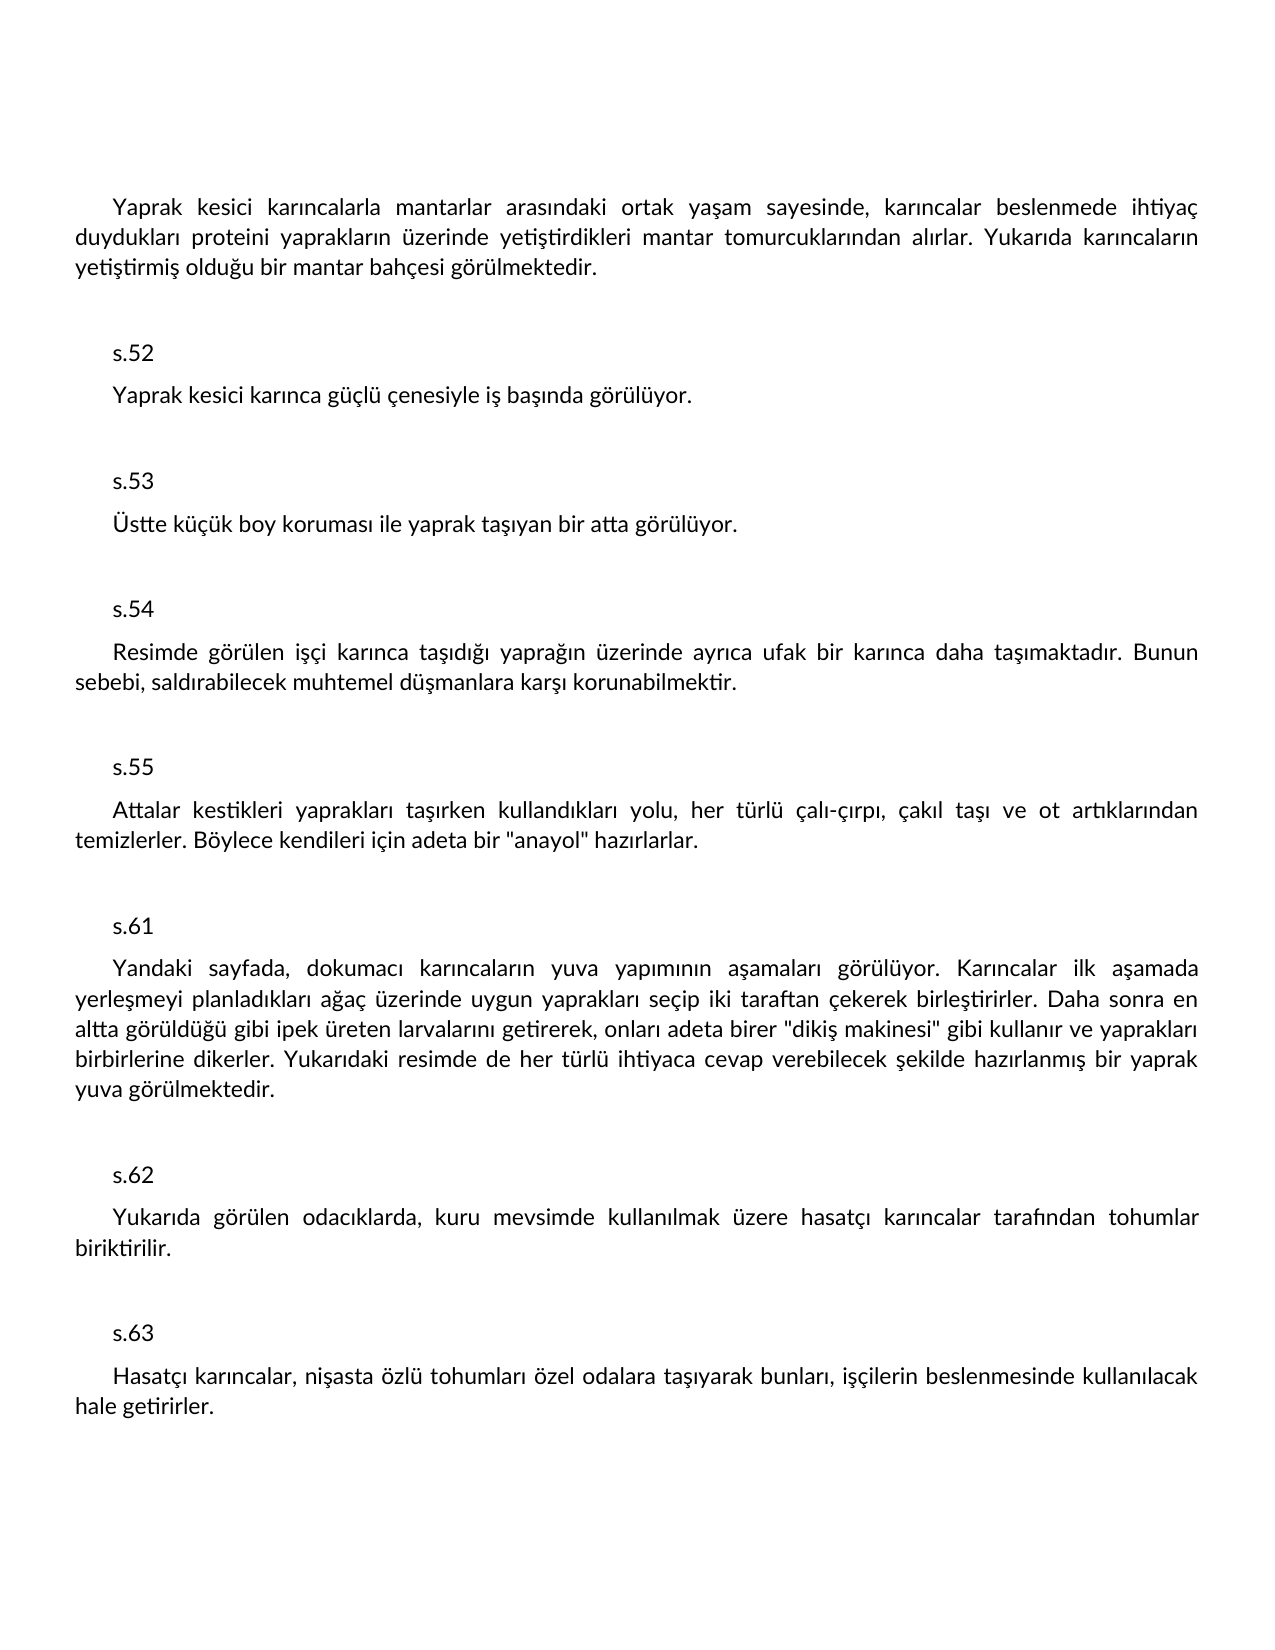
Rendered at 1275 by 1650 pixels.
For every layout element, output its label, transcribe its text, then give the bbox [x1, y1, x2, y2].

text Yaprak kesici karınca güçlü çenesiyle iş başında görülüyor. [75, 381, 1200, 409]
text s.55 [75, 753, 1200, 781]
text s.54 [75, 595, 1200, 622]
text Hasatçı karıncalar, nişasta özlü tohumları özel odalara taşıyarak bunları, işçilerin beslenmesinde kullanılacak hale getirirler. [75, 1361, 1200, 1419]
text Attalar kestikleri yaprakları taşırken kullandıkları yolu, her türlü çalı-çırpı, çakıl taşı ve ot artıklarından temizlerler. Böylece kendileri için adeta bir "anayol" hazırlarlar. [75, 796, 1200, 853]
text Üstte küçük boy koruması ile yaprak taşıyan bir atta görülüyor. [75, 509, 1200, 537]
text s.61 [75, 911, 1200, 939]
text s.52 [75, 338, 1200, 366]
text s.63 [75, 1319, 1200, 1346]
text s.53 [75, 467, 1200, 494]
text Yandaki sayfada, dokumacı karıncaların yuva yapımının aşamaları görülüyor. Karıncalar ilk aşamada yerleşmeyi planladıkları ağaç üzerinde uygun yaprakları seçip iki taraftan çekerek birleştirirler. Daha sonra en altta görüldüğü gibi ipek üreten larvalarını getirerek, onları adeta birer "dikiş makinesi" gibi kullanır ve yaprakları birbirlerine dikerler. Yukarıdaki resimde de her türlü ihtiyaca cevap verebilecek şekilde hazırlanmış bir yaprak yuva görülmektedir. [75, 954, 1200, 1102]
text s.62 [75, 1160, 1200, 1188]
text Yaprak kesici karıncalarla mantarlar arasındaki ortak yaşam sayesinde, karıncalar beslenmede ihtiyaç duydukları proteini yaprakların üzerinde yetiştirdikleri mantar tomurcuklarından alırlar. Yukarıda karıncaların yetiştirmiş olduğu bir mantar bahçesi görülmektedir. [75, 193, 1200, 281]
text Resimde görülen işçi karınca taşıdığı yaprağın üzerinde ayrıca ufak bir karınca daha taşımaktadır. Bunun sebebi, saldırabilecek muhtemel düşmanlara karşı korunabilmektir. [75, 637, 1200, 695]
text Yukarıda görülen odacıklarda, kuru mevsimde kullanılmak üzere hasatçı karıncalar tarafından tohumlar biriktirilir. [75, 1203, 1200, 1261]
